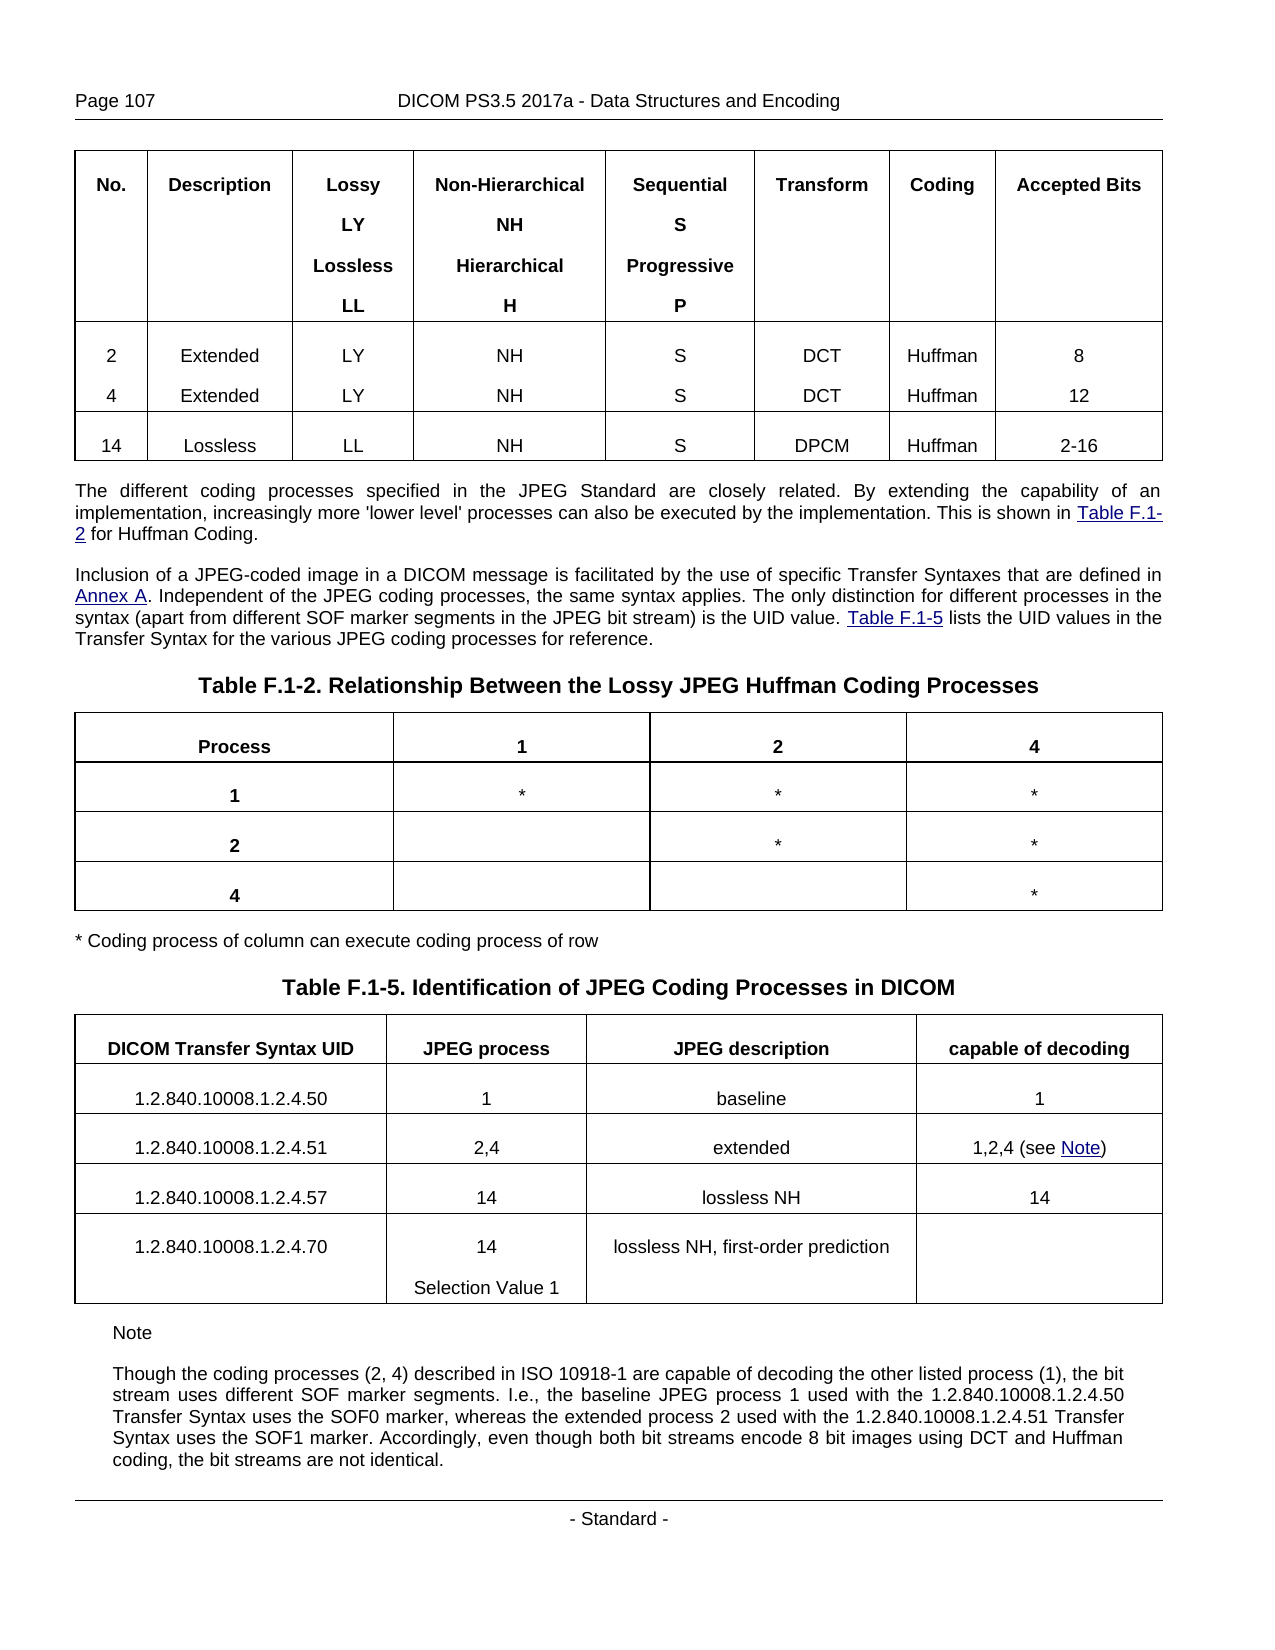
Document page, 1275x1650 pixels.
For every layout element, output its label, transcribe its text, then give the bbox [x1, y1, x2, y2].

table_cell 1.2.840.10008.1.2.4.50 [76, 1064, 386, 1113]
table_cell [917, 1214, 1162, 1302]
table_header Lossy LY Lossless LL [293, 151, 413, 321]
table_cell 1 [387, 1064, 586, 1113]
table_cell 14 [917, 1164, 1162, 1212]
table_cell * [651, 763, 906, 811]
table_cell S S [606, 322, 754, 411]
table_cell extended [587, 1114, 916, 1163]
table_cell baseline [587, 1064, 916, 1113]
table_header JPEG description [587, 1015, 916, 1063]
table_cell 1.2.840.10008.1.2.4.57 [76, 1164, 386, 1212]
table_cell 8 12 [996, 322, 1162, 411]
table_cell lossless NH, first-order prediction [587, 1214, 916, 1302]
text Note [112, 1322, 1125, 1344]
table_cell NH NH [414, 322, 605, 411]
table_cell LY LY [293, 322, 413, 411]
table_header No. [76, 151, 147, 321]
table_cell DPCM [755, 412, 889, 460]
text Table F.1-2. Relationship Between the Lossy JPEG Huffman Coding Processes [75, 672, 1162, 698]
table_cell [394, 862, 649, 910]
table_header DICOM Transfer Syntax UID [76, 1015, 386, 1063]
table_cell Huffman Huffman [890, 322, 995, 411]
table_header 4 [907, 713, 1162, 761]
table_header Accepted Bits [996, 151, 1162, 321]
table_cell * [907, 763, 1162, 811]
table_cell Lossless [148, 412, 292, 460]
text Though the coding processes (2, 4) described in ISO 10918-1 are capable of decoding the other listed process (1), the bit stream uses different SOF marker segments. I.e., the baseline JPEG process 1 used with the 1.2.840.10008.1.2.4.50 Transfer Syntax uses the SOF0 marker, whereas the extended process 2 used with the 1.2.840.10008.1.2.4.51 Transfer Syntax uses the SOF1 marker. Accordingly, even though both bit streams encode 8 bit images using DCT and Huffman coding, the bit streams are not identical. [112, 1362, 1125, 1470]
table_header Sequential S Progressive P [606, 151, 754, 321]
table_cell Extended Extended [148, 322, 292, 411]
table_cell NH [414, 412, 605, 460]
table_cell 14 Selection Value 1 [387, 1214, 586, 1302]
text The different coding processes specified in the JPEG Standard are closely related. By extending the capability of an implementation, increasingly more 'lower level' processes can also be executed by the implementation. This is shown in Table F.1-2 for Huffman Coding. [75, 480, 1162, 545]
table_cell DCT DCT [755, 322, 889, 411]
table_header Description [148, 151, 292, 321]
table_header 2 [651, 713, 906, 761]
table_cell 2 4 [76, 322, 147, 411]
table_header Non-Hierarchical NH Hierarchical H [414, 151, 605, 321]
table_cell Huffman [890, 412, 995, 460]
table_cell * [907, 812, 1162, 861]
table_cell 14 [387, 1164, 586, 1212]
table_cell lossless NH [587, 1164, 916, 1212]
table_cell 1 [76, 763, 393, 811]
table_cell 2,4 [387, 1114, 586, 1163]
table_header JPEG process [387, 1015, 586, 1063]
table_cell 4 [76, 862, 393, 910]
table_cell 1.2.840.10008.1.2.4.70 [76, 1214, 386, 1302]
table_cell 14 [76, 412, 147, 460]
table_cell LL [293, 412, 413, 460]
table_header capable of decoding [917, 1015, 1162, 1063]
text * Coding process of column can execute coding process of row [75, 930, 1162, 952]
table_header 1 [394, 713, 649, 761]
table_cell * [394, 763, 649, 811]
table_cell S [606, 412, 754, 460]
table_cell 2 [76, 812, 393, 861]
text Inclusion of a JPEG-coded image in a DICOM message is facilitated by the use of specific Transfer Syntaxes that are defined in Annex A. Independent of the JPEG coding processes, the same syntax applies. The only distinction for different processes in the syntax (apart from different SOF marker segments in the JPEG bit stream) is the UID value. Table F.1-5 lists the UID values in the Transfer Syntax for the various JPEG coding processes for reference. [75, 563, 1162, 650]
table_cell 1.2.840.10008.1.2.4.51 [76, 1114, 386, 1163]
table_cell [651, 862, 906, 910]
table_cell 1 [917, 1064, 1162, 1113]
table_header Transform [755, 151, 889, 321]
table_cell 2-16 [996, 412, 1162, 460]
table_cell 1,2,4 (see Note) [917, 1114, 1162, 1163]
table_cell [394, 812, 649, 861]
text Table F.1-5. Identification of JPEG Coding Processes in DICOM [75, 974, 1162, 1000]
table_cell * [651, 812, 906, 861]
table_header Coding [890, 151, 995, 321]
table_header Process [76, 713, 393, 761]
table_cell * [907, 862, 1162, 910]
